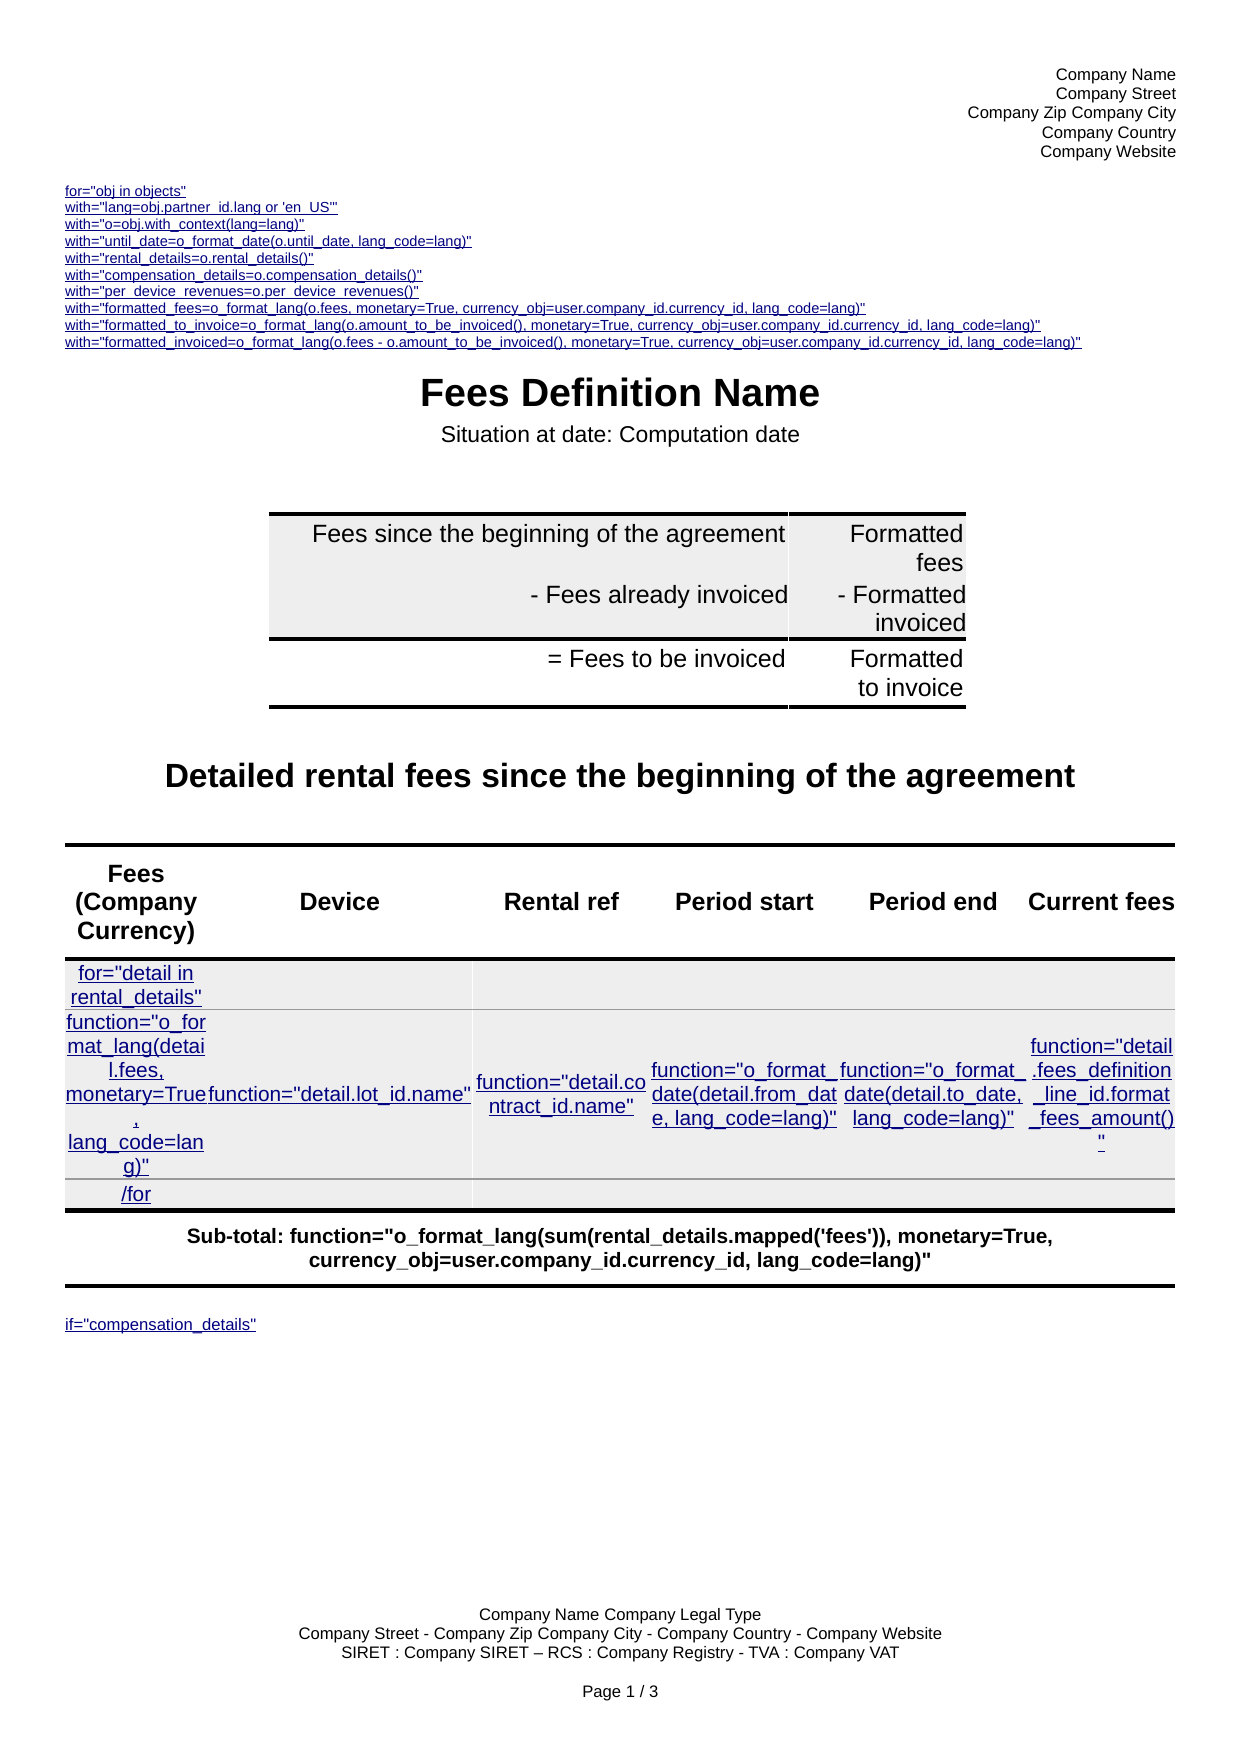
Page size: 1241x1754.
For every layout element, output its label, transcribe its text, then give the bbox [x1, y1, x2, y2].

table_cell [650, 961, 839, 1009]
table_cell [789, 580, 831, 637]
table_cell Formatted to invoice [831, 641, 966, 705]
table_cell [650, 1180, 839, 1208]
text with="per_device_revenues=o.per_device_revenues()" [65, 283, 1175, 300]
table_cell = Fees to be invoiced [269, 641, 788, 705]
table_cell " [1028, 1128, 1175, 1178]
table_cell [207, 1180, 472, 1208]
text with="formatted_invoiced=o_format_lang(o.fees - o.amount_to_be_invoiced(), monetary=True, currency_obj=user.company_id.currency_id, lang_code=lang)" [65, 333, 1175, 350]
text with="compensation_details=o.compensation_details()" [65, 266, 1175, 283]
text with="o=obj.with_context(lang=lang)" [65, 216, 1175, 233]
table_header Period start [650, 847, 839, 957]
table_cell [473, 961, 650, 1009]
table_cell , lang_code=lang)" [65, 1104, 207, 1178]
table_cell function="detail.contract_id.name" [473, 1010, 650, 1178]
table_header Rental ref [473, 847, 650, 957]
table_cell [839, 961, 1028, 1009]
table_cell [839, 1180, 1028, 1208]
table_cell function="o_format_date(detail.from_date, lang_code=lang)" [650, 1010, 839, 1178]
subtitle Situation at date: Computation date [65, 421, 1175, 447]
text with="formatted_fees=o_format_lang(o.fees, monetary=True, currency_obj=user.company_id.currency_id, lang_code=lang)" [65, 300, 1175, 316]
table_cell Sub-total: function="o_format_lang(sum(rental_details.mapped('fees')), monetary=True, currency_obj=user.company_id.currency_id, lang_code=lang)" [65, 1213, 1175, 1284]
table_cell - Fees already invoiced [269, 580, 788, 637]
table_cell [789, 641, 831, 705]
table_cell [1028, 961, 1175, 1009]
table_cell [473, 1180, 650, 1208]
table_header Formatted fees [831, 516, 966, 580]
table_header Period end [839, 847, 1028, 957]
table_header Current fees [1028, 847, 1175, 957]
table_cell function="detail.fees_definition_line_id.format_fees_amount() [1028, 1010, 1175, 1127]
table_header [789, 516, 831, 580]
text with="lang=obj.partner_id.lang or 'en_US'" [65, 199, 1175, 216]
table_cell [207, 961, 472, 1009]
text with="rental_details=o.rental_details()" [65, 249, 1175, 266]
subtitle Detailed rental fees since the beginning of the agreement [65, 756, 1175, 795]
text for="obj in objects" [65, 182, 1175, 199]
table_header Device [207, 847, 472, 957]
table_cell - Formatted invoiced [831, 580, 966, 637]
table_cell function="detail.lot_id.name" [207, 1010, 472, 1178]
table_header Fees (Company Currency) [65, 847, 207, 957]
subtitle Fees Definition Name [65, 369, 1175, 414]
table_header Fees since the beginning of the agreement [269, 516, 788, 580]
text with="until_date=o_format_date(o.until_date, lang_code=lang)" [65, 233, 1175, 249]
text with="formatted_to_invoice=o_format_lang(o.amount_to_be_invoiced(), monetary=True, currency_obj=user.company_id.currency_id, lang_code=lang)" [65, 316, 1175, 333]
table_cell /for [65, 1180, 207, 1208]
table_cell [1028, 1180, 1175, 1208]
table_cell function="o_format_lang(detail.fees, monetary=True [65, 1010, 207, 1103]
table_cell for="detail in rental_details" [65, 961, 207, 1009]
text if="compensation_details" [65, 1314, 1175, 1333]
table_cell function="o_format_date(detail.to_date, lang_code=lang)" [839, 1010, 1028, 1178]
